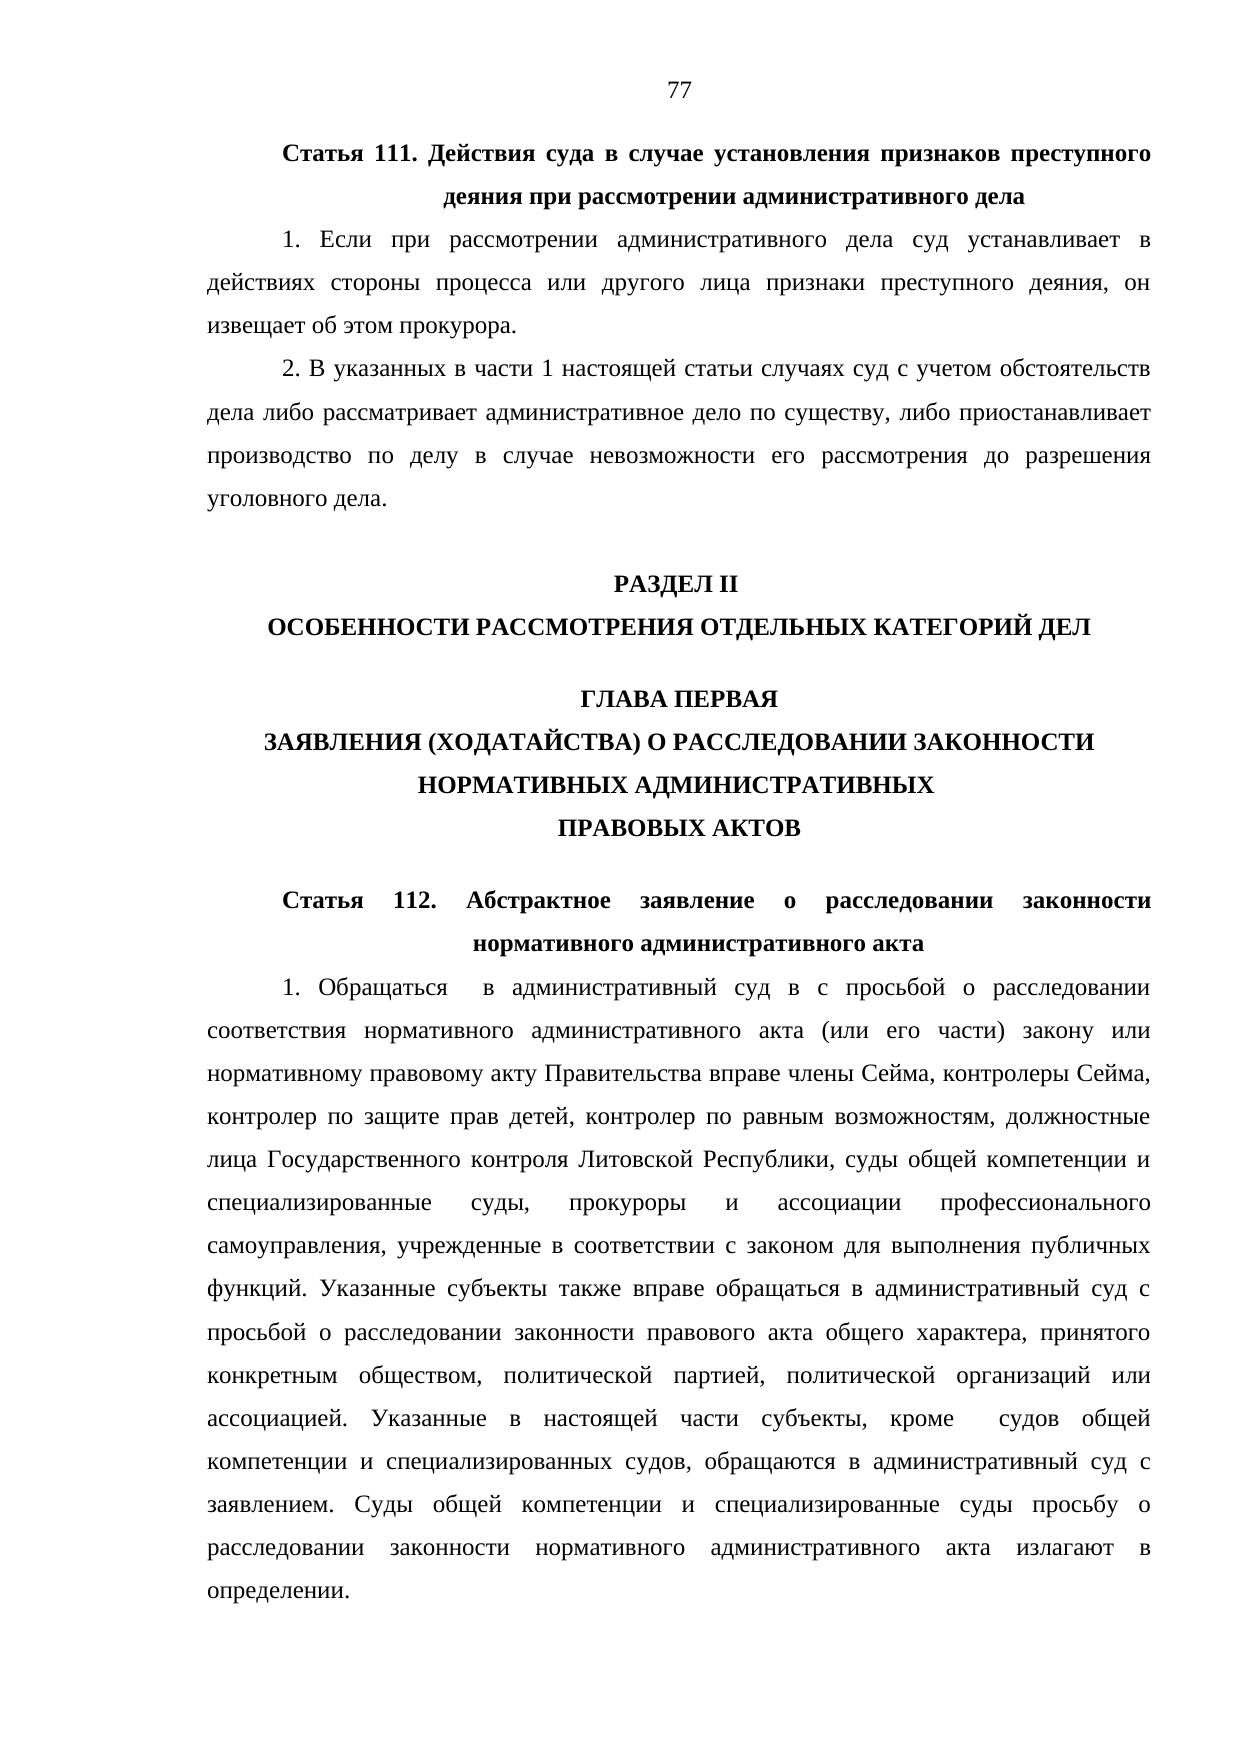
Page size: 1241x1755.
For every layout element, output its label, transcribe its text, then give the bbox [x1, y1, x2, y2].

text ГЛАВА ПЕРВАЯ [207, 684, 1152, 713]
text 1. Если при рассмотрении административного дела суд устанавливает в действиях стороны процесса или другого лица признаки преступного деяния, он извещает об этом прокурора. [207, 224, 1152, 339]
text ОСОБЕННОСТИ РАССМОТРЕНИЯ ОТДЕЛЬНЫХ КАТЕГОРИЙ ДЕЛ [207, 612, 1152, 641]
text 1. Обращаться в административный суд в с просьбой о расследовании соответствия нормативного административного акта (или его части) закону или нормативному правовому акту Правительства вправе члены Сейма, контролеры Сейма, контролер по защите прав детей, контролер по равным возможностям, должностные лица Государственного контроля Литовской Республики, суды общей компетенции и специализированные суды, прокуроры и ассоциации профессионального самоуправления, учрежденные в соответствии с законом для выполнения публичных функций. Указанные субъекты также вправе обращаться в административный суд с просьбой о расследовании законности правового акта общего характера, принятого конкретным обществом, политической партией, политической организаций или ассоциацией. Указанные в настоящей части субъекты, кроме судов общей компетенции и специализированных судов, обращаются в административный суд с заявлением. Суды общей компетенции и специализированные суды просьбу о расследовании законности нормативного административного акта излагают в определении. [207, 972, 1152, 1604]
text Статья 112. Абстрактное заявление о расследовании законности нормативного административного акта [282, 885, 1152, 957]
text ЗАЯВЛЕНИЯ (ХОДАТАЙСТВА) О РАССЛЕДОВАНИИ ЗАКОННОСТИ НОРМАТИВНЫХ АДМИНИСТРАТИВНЫХ [207, 727, 1152, 799]
text 2. В указанных в части 1 настоящей статьи случаях суд с учетом обстоятельств дела либо рассматривает административное дело по существу, либо приостанавливает производство по делу в случае невозможности его рассмотрения до разрешения уголовного дела. [207, 353, 1152, 512]
text Статья 111. Действия суда в случае установления признаков преступного деяния при рассмотрении административного дела [282, 138, 1152, 210]
text ПРАВОВЫХ АКТОВ [207, 813, 1152, 842]
text РАЗДЕЛ II [207, 569, 1152, 598]
